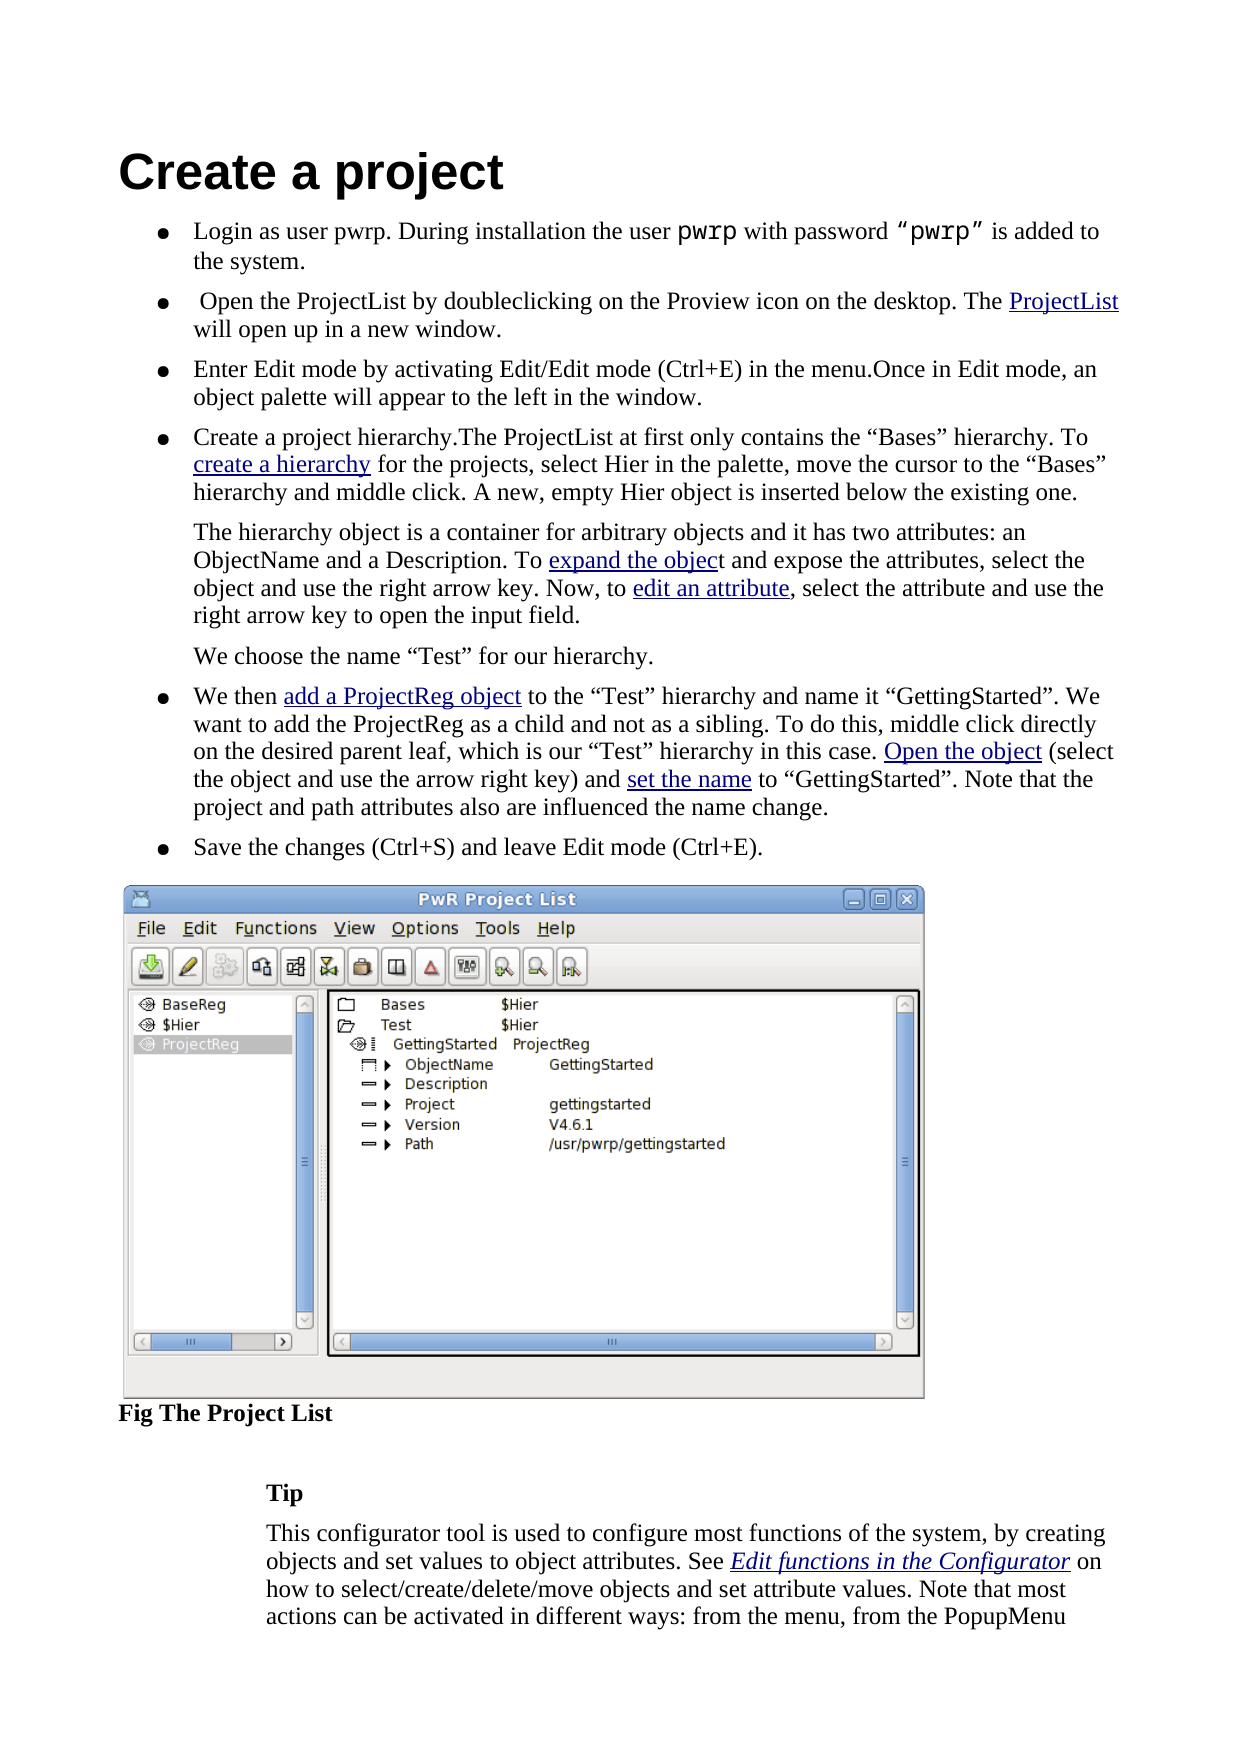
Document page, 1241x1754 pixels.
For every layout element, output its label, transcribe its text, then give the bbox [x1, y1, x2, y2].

list Enter Edit mode by activating Edit/Edit mode (Ctrl+E) in the menu.Once in Edit mode, an object palette will appear to the left in the window. [156, 355, 1122, 410]
text This configurator tool is used to configure most functions of the system, by creating objects and set values to object attributes. See Edit functions in the Configurator on how to select/create/delete/move objects and set attribute values. Note that most actions can be activated in different ways: from the menu, from the PopupMenu [266, 1519, 1122, 1630]
subtitle Create a project [118, 143, 1122, 200]
list Login as user pwrp. During installation the user pwrp with password “pwrp” is added to the system. [156, 213, 1122, 274]
list Save the changes (Ctrl+S) and leave Edit mode (Ctrl+E). [156, 833, 1122, 861]
list Open the ProjectList by doubleclicking on the Proview icon on the desktop. The ProjectList will open up in a new window. [156, 287, 1122, 342]
picture [123, 885, 925, 1399]
list Create a project hierarchy.The ProjectList at first only contains the “Bases” hierarchy. To create a hierarchy for the projects, select Hier in the palette, move the cursor to the “Bases” hierarchy and middle click. A new, empty Hier object is inserted below the existing one. [156, 423, 1122, 506]
text Fig The Project List [118, 873, 1122, 1426]
list We choose the name “Test” for our hierarchy. [156, 642, 1122, 669]
list The hierarchy object is a container for arbitrary objects and it has two attributes: an ObjectName and a Description. To expand the object and expose the attributes, select the object and use the right arrow key. Now, to edit an attribute, select the attribute and use the right arrow key to open the input field. [156, 518, 1122, 629]
list We then add a ProjectReg object to the “Test” hierarchy and name it “GettingStarted”. We want to add the ProjectReg as a child and not as a sibling. To do this, middle click directly on the desired parent leaf, which is our “Test” hierarchy in this case. Open the object (select the object and use the arrow right key) and set the name to “GettingStarted”. Note that the project and path attributes also are influenced the name change. [156, 682, 1122, 821]
text Tip [266, 1479, 1122, 1507]
